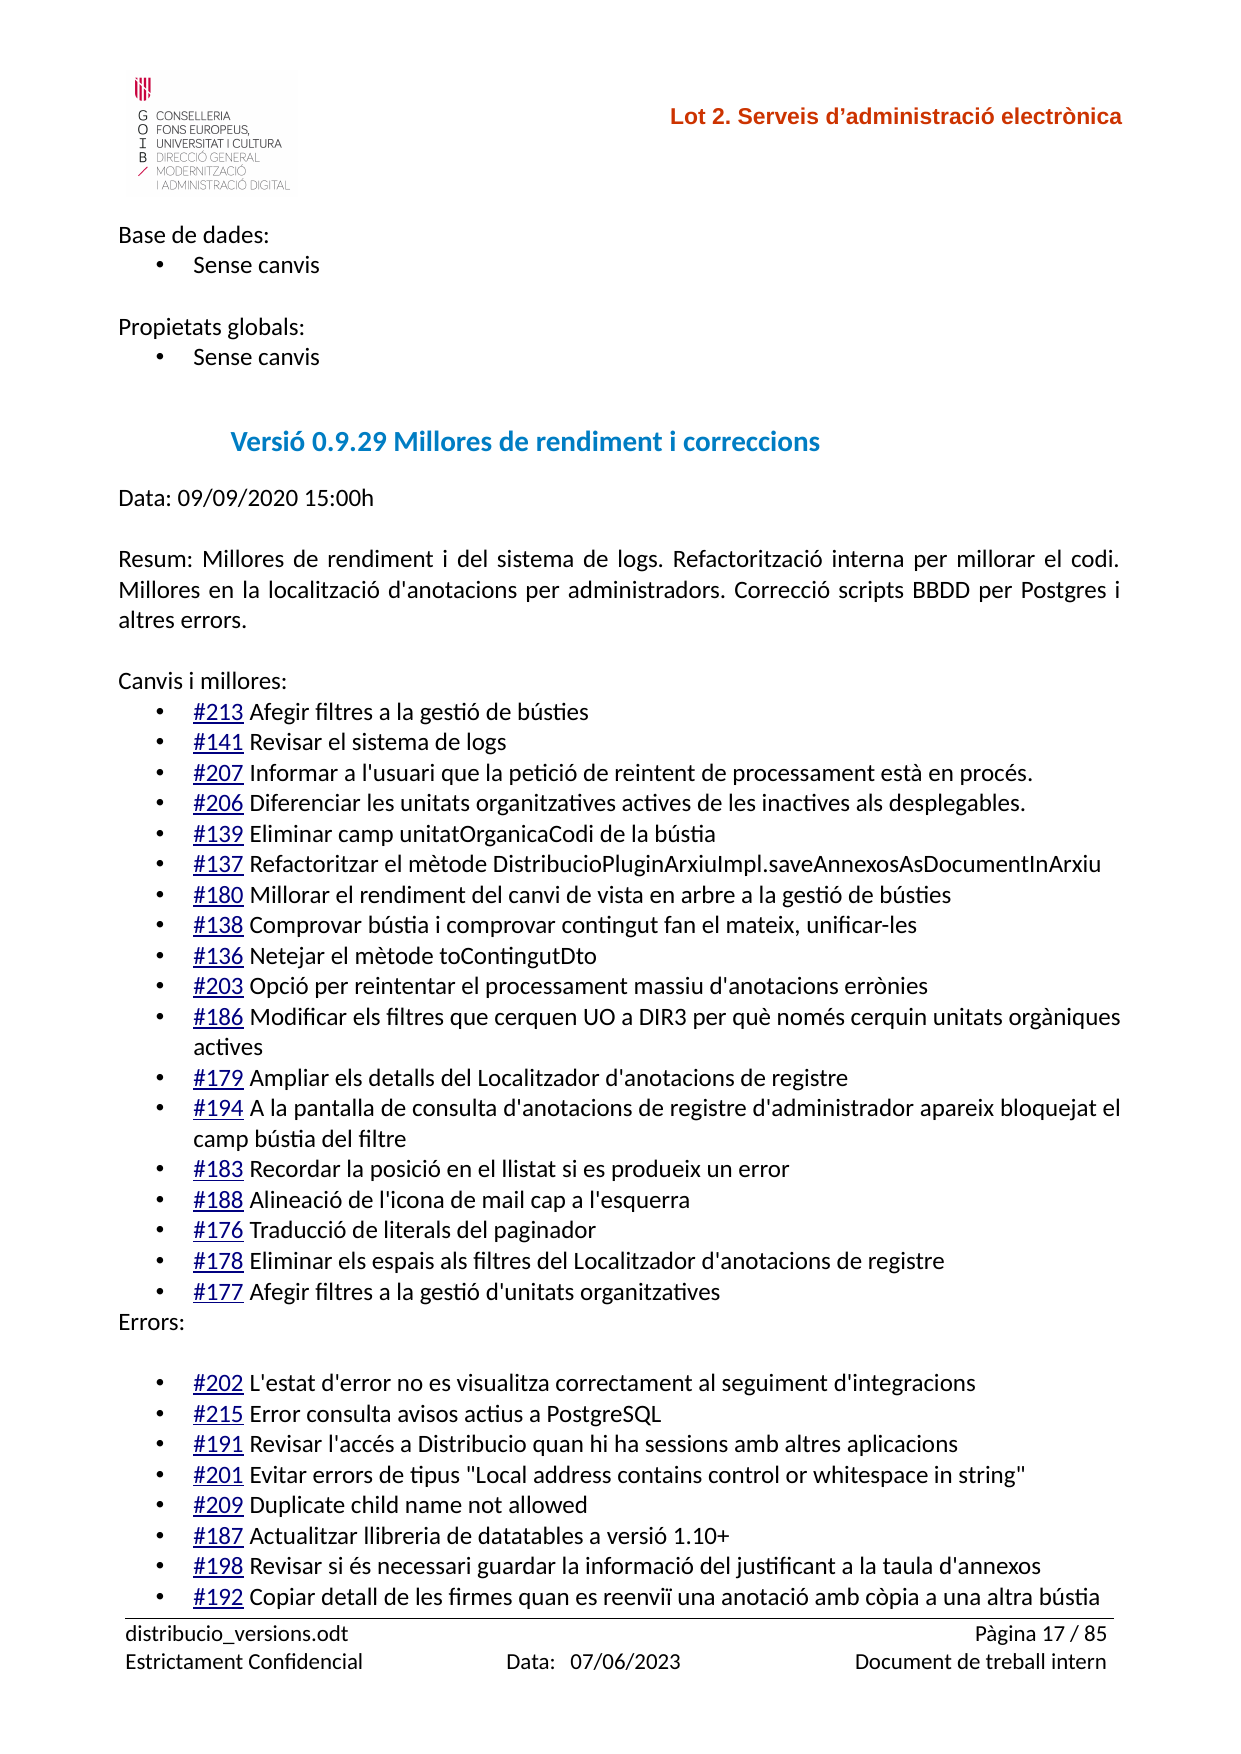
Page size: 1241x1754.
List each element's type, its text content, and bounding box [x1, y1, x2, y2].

text Resum: Millores de rendiment i del sistema de logs. Refactorització interna per millorar el codi. Millores en la localització d'anotacions per administradors. Correcció scripts BBDD per Postgres i altres errors. [118, 543, 1122, 635]
list Sense canvis [156, 250, 1122, 280]
list #191 Revisar l'accés a Distribucio quan hi ha sessions amb altres aplicacions [156, 1428, 1122, 1459]
list #176 Traducció de literals del paginador [156, 1215, 1122, 1245]
list #188 Alineació de l'icona de mail cap a l'esquerra [156, 1184, 1122, 1215]
list #138 Comprovar bústia i comprovar contingut fan el mateix, unificar-les [156, 909, 1122, 940]
list #178 Eliminar els espais als filtres del Localitzador d'anotacions de registre [156, 1245, 1122, 1276]
list #203 Opció per reintentar el processament massiu d'anotacions errònies [156, 971, 1122, 1001]
list #180 Millorar el rendiment del canvi de vista en arbre a la gestió de bústies [156, 879, 1122, 909]
text Canvis i millores: [118, 665, 1122, 696]
list Sense canvis [156, 341, 1122, 372]
subtitle Versió 0.9.29 Millores de rendiment i correccions [153, 423, 1122, 458]
list #177 Afegir filtres a la gestió d'unitats organitzatives [156, 1276, 1122, 1306]
list #192 Copiar detall de les firmes quan es reenviï una anotació amb còpia a una altra bústia [156, 1581, 1122, 1611]
list #206 Diferenciar les unitats organitzatives actives de les inactives als desplegables. [156, 787, 1122, 818]
list #201 Evitar errors de tipus "Local address contains control or whitespace in string" [156, 1459, 1122, 1489]
list #136 Netejar el mètode toContingutDto [156, 940, 1122, 971]
list #186 Modificar els filtres que cerquen UO a DIR3 per què només cerquin unitats orgàniques actives [156, 1001, 1122, 1062]
text Errors: [118, 1306, 1122, 1337]
text Propietats globals: [118, 311, 1122, 341]
list #137 Refactoritzar el mètode DistribucioPluginArxiuImpl.saveAnnexosAsDocumentInArxiu [156, 848, 1122, 879]
text Data: 09/09/2020 15:00h [118, 482, 1122, 513]
list #213 Afegir filtres a la gestió de bústies [156, 696, 1122, 726]
list #183 Recordar la posició en el llistat si es produeix un error [156, 1154, 1122, 1184]
list #187 Actualitzar llibreria de datatables a versió 1.10+ [156, 1520, 1122, 1550]
picture [126, 70, 299, 197]
list #179 Ampliar els detalls del Localitzador d'anotacions de registre [156, 1062, 1122, 1093]
list #141 Revisar el sistema de logs [156, 726, 1122, 757]
list #194 A la pantalla de consulta d'anotacions de registre d'administrador apareix bloquejat el camp bústia del filtre [156, 1093, 1122, 1154]
list #198 Revisar si és necessari guardar la informació del justificant a la taula d'annexos [156, 1550, 1122, 1581]
list #207 Informar a l'usuari que la petició de reintent de processament està en procés. [156, 757, 1122, 787]
text Base de dades: [118, 219, 1122, 250]
list #209 Duplicate child name not allowed [156, 1489, 1122, 1520]
list #139 Eliminar camp unitatOrganicaCodi de la bústia [156, 818, 1122, 848]
list #215 Error consulta avisos actius a PostgreSQL [156, 1398, 1122, 1428]
list #202 L'estat d'error no es visualitza correctament al seguiment d'integracions [156, 1367, 1122, 1398]
